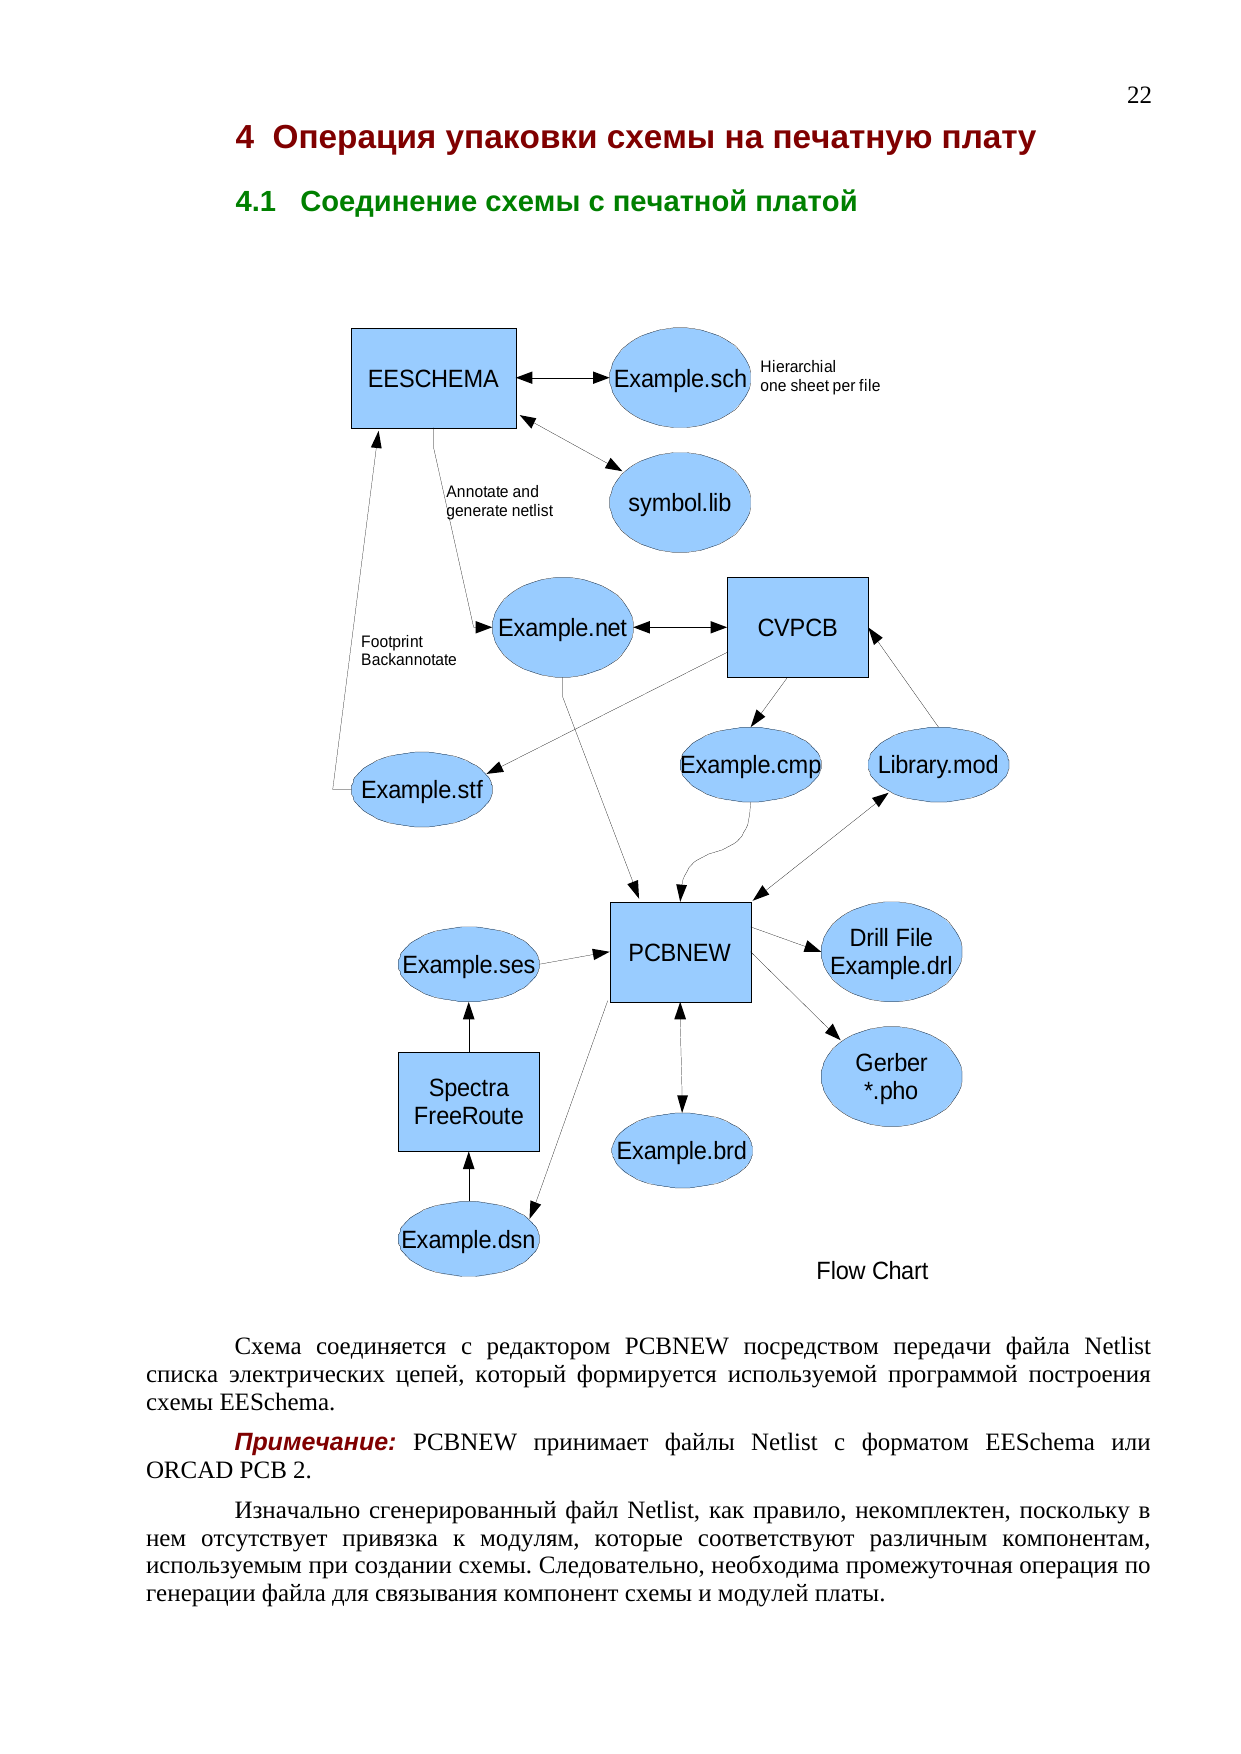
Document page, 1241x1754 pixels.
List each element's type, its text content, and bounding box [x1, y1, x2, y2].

subtitle Соединение схемы с печатной платой [146, 185, 1152, 217]
subtitle Операция упаковки схемы на печатную плату [233, 118, 1152, 155]
text Изначально сгенерированный файл Netlist, как правило, некомплектен, поскольку в нем отсутствует привязка к модулям, которые соответствуют различным компонентам, используемым при создании схемы. Следовательно, необходима промежуточная операция по генерации файла для связывания компонент схемы и модулей платы. [146, 1496, 1152, 1607]
text Схема соединяется с редактором PCBNEW посредством передачи файла Netlist списка электрических цепей, который формируется используемой программой построения схемы EESchema. [146, 1332, 1152, 1415]
text Примечание: PCBNEW принимает файлы Netlist с форматом EESchema или ORCAD PCB 2. [146, 1428, 1152, 1483]
